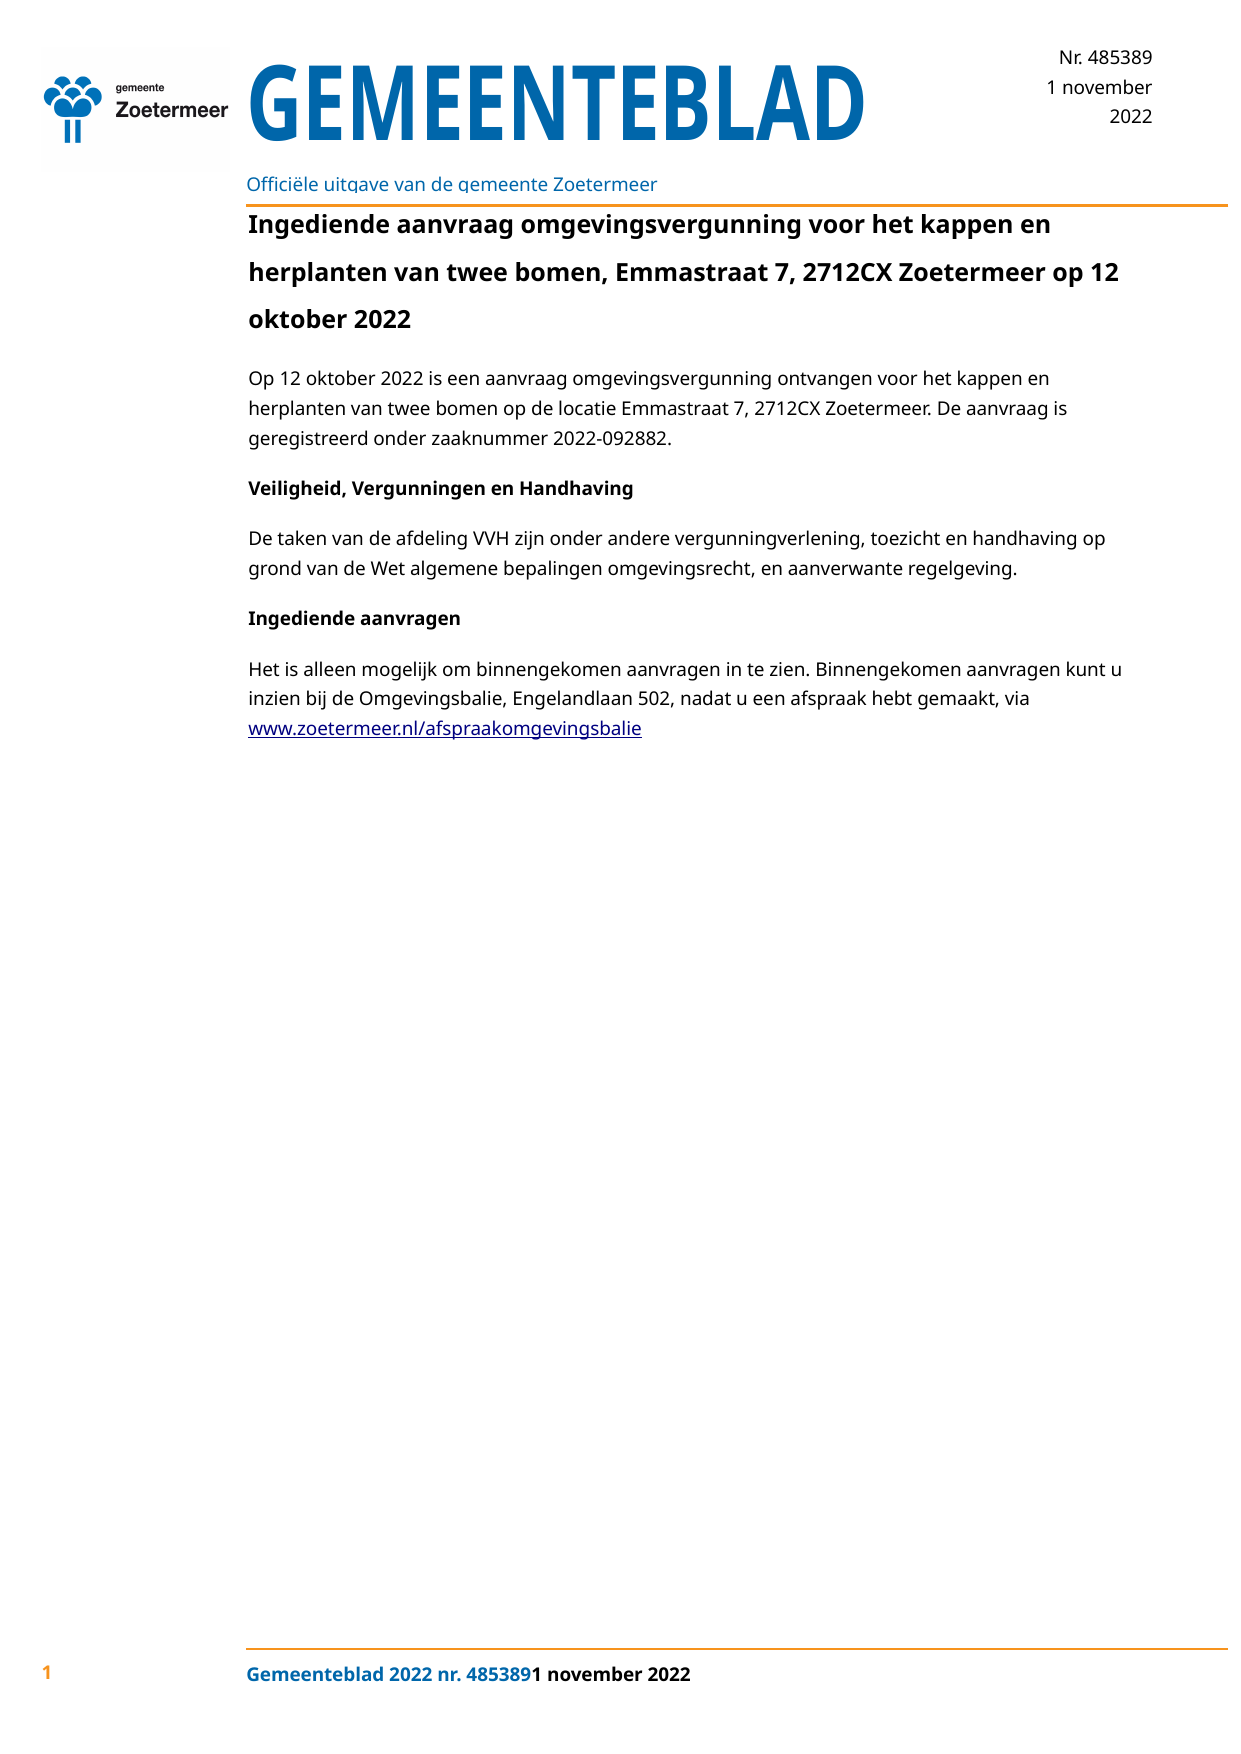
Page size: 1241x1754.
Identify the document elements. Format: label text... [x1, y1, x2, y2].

text Veiligheid, Vergunningen en Handhaving [248, 475, 1152, 501]
picture [41, 47, 231, 172]
text Ingediende aanvragen [248, 606, 1152, 631]
text De taken van de afdeling VVH zijn onder andere vergunningverlening, toezicht en handhaving op grond van de Wet algemene bepalingen omgevingsrecht, en aanverwante regelgeving. [248, 526, 1152, 581]
text Het is alleen mogelijk om binnengekomen aanvragen in te zien. Binnengekomen aanvragen kunt u inzien bij de Omgevingsbalie, Engelandlaan 502, nadat u een afspraak hebt gemaakt, via www.zoetermeer.nl/afspraakomgevingsbalie [248, 656, 1152, 741]
text Ingediende aanvraag omgevingsvergunning voor het kappen en herplanten van twee bomen, Emmastraat 7, 2712CX Zoetermeer op 12 oktober 2022 [248, 207, 1152, 336]
text Op 12 oktober 2022 is een aanvraag omgevingsvergunning ontvangen voor het kappen en herplanten van twee bomen op de locatie Emmastraat 7, 2712CX Zoetermeer. De aanvraag is geregistreerd onder zaaknummer 2022-092882. [248, 366, 1152, 450]
